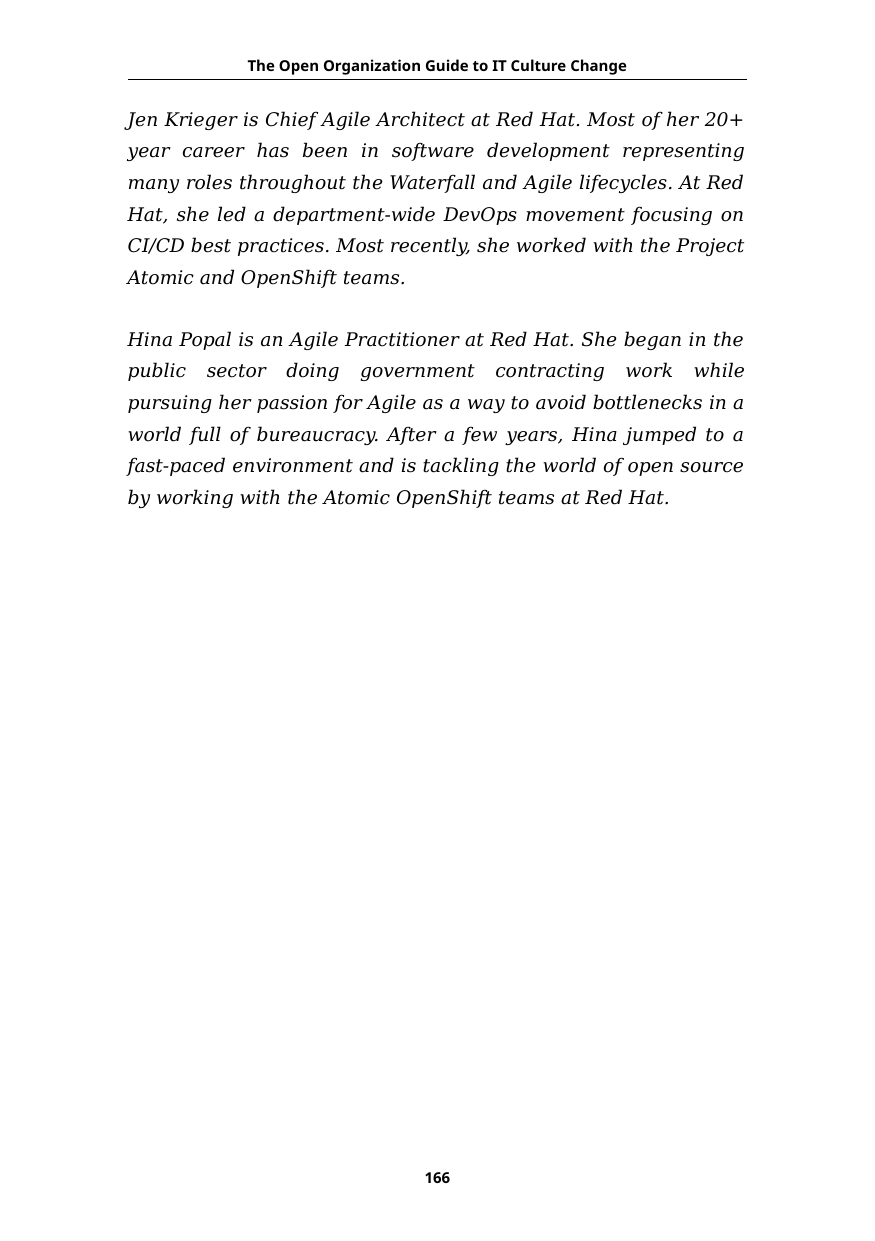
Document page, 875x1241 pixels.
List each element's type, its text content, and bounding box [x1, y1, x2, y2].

text Hina Popal is an Agile Practitioner at Red Hat. She began in the public sector doing government contracting work while pursuing her passion for Agile as a way to avoid bottlenecks in a world full of bureaucracy. After a few years, Hina jumped to a fast-paced environment and is tackling the world of open source by working with the Atomic OpenShift teams at Red Hat. [127, 329, 747, 509]
text Jen Krieger is Chief Agile Architect at Red Hat. Most of her 20+ year career has been in software development representing many roles throughout the Waterfall and Agile lifecycles. At Red Hat, she led a department-wide DevOps movement focusing on CI/CD best practices. Most recently, she worked with the Project Atomic and OpenShift teams. [127, 109, 747, 289]
